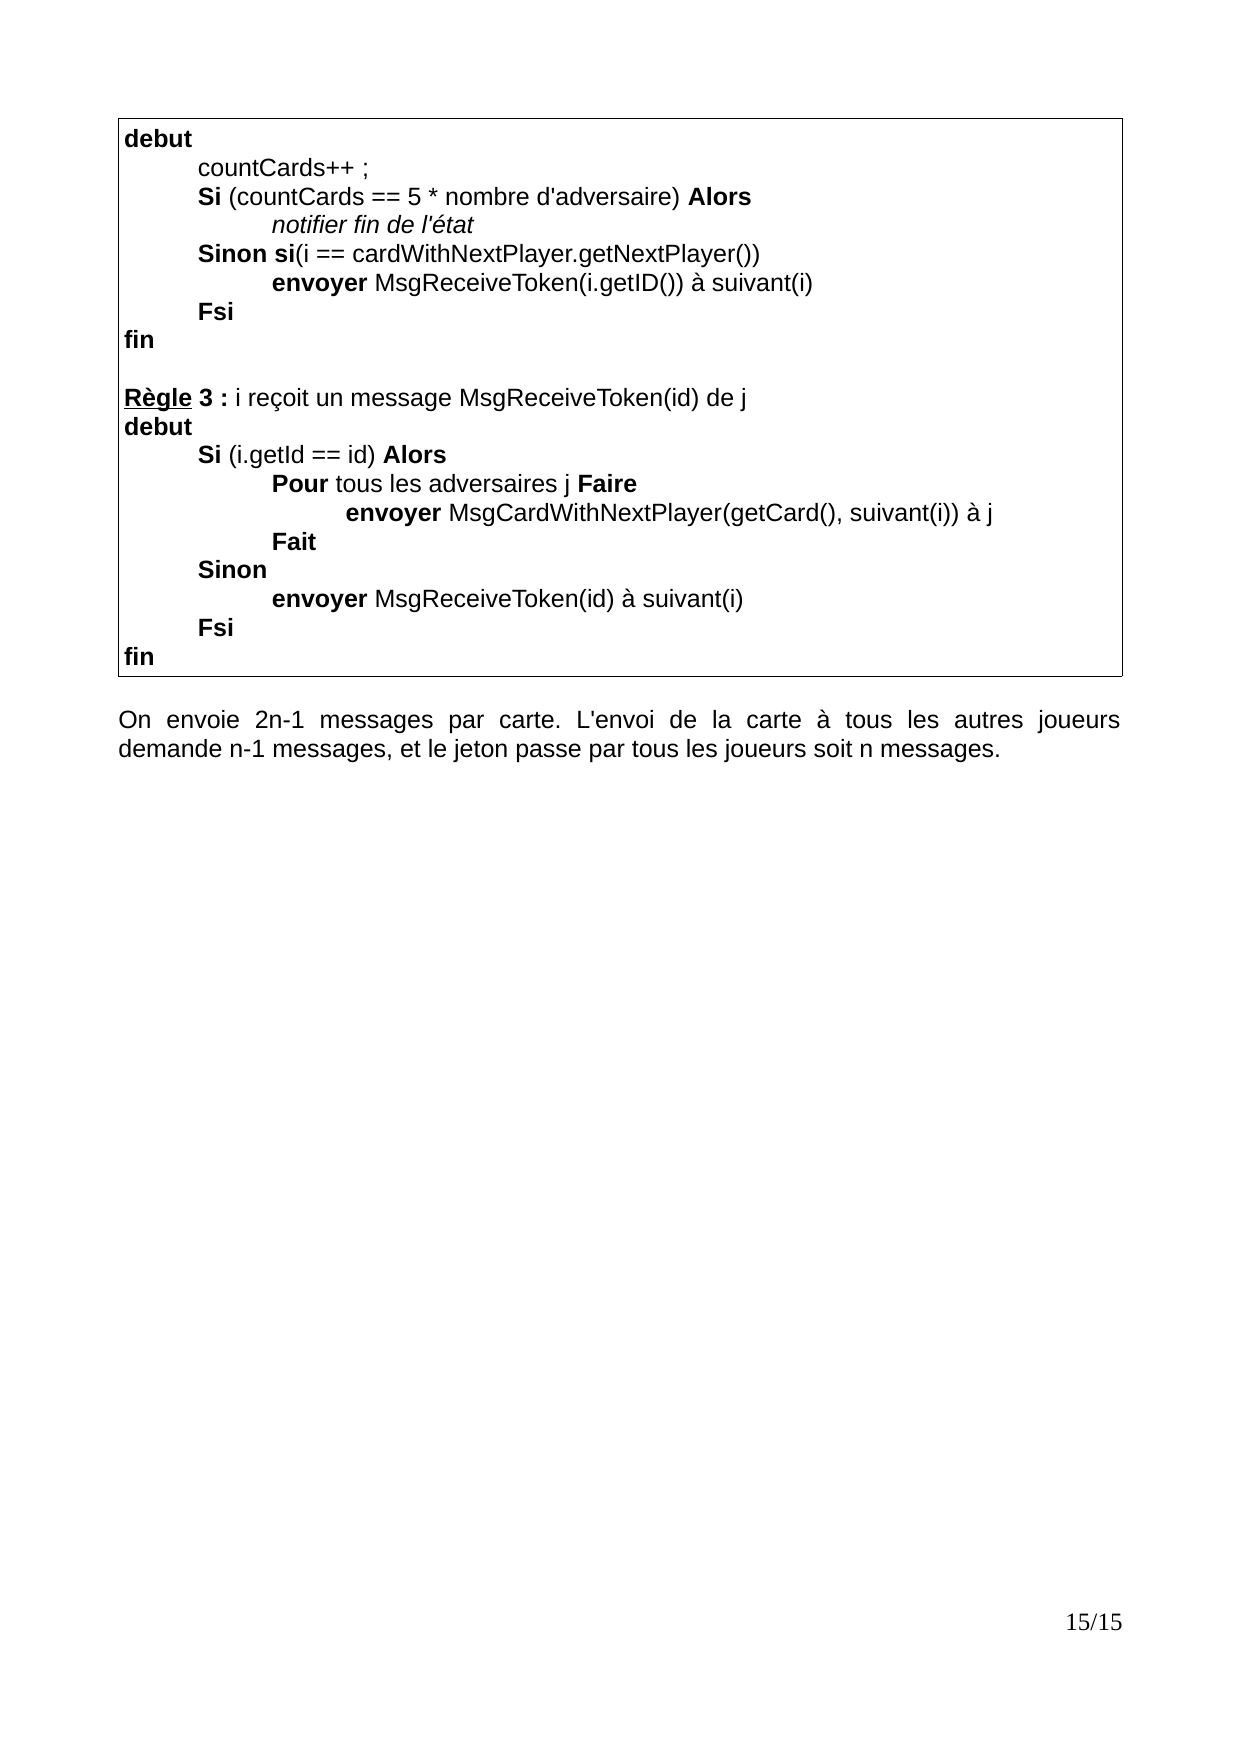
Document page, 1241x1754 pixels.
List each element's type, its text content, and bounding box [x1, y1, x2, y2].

table_header debut countCards++ ; Si (countCards == 5 * nombre d'adversaire) Alors notifier fin de l'état Sinon si(i == cardWithNextPlayer.getNextPlayer()) envoyer MsgReceiveToken(i.getID()) à suivant(i) Fsi fin Règle 3 : i reçoit un message MsgReceiveToken(id) de j debut Si (i.getId == id) Alors Pour tous les adversaires j Faire envoyer MsgCardWithNextPlayer(getCard(), suivant(i)) à j Fait Sinon envoyer MsgReceiveToken(id) à suivant(i) Fsi fin [119, 119, 1122, 676]
text On envoie 2n-1 messages par carte. L'envoi de la carte à tous les autres joueurs demande n-1 messages, et le jeton passe par tous les joueurs soit n messages. [118, 705, 1122, 762]
